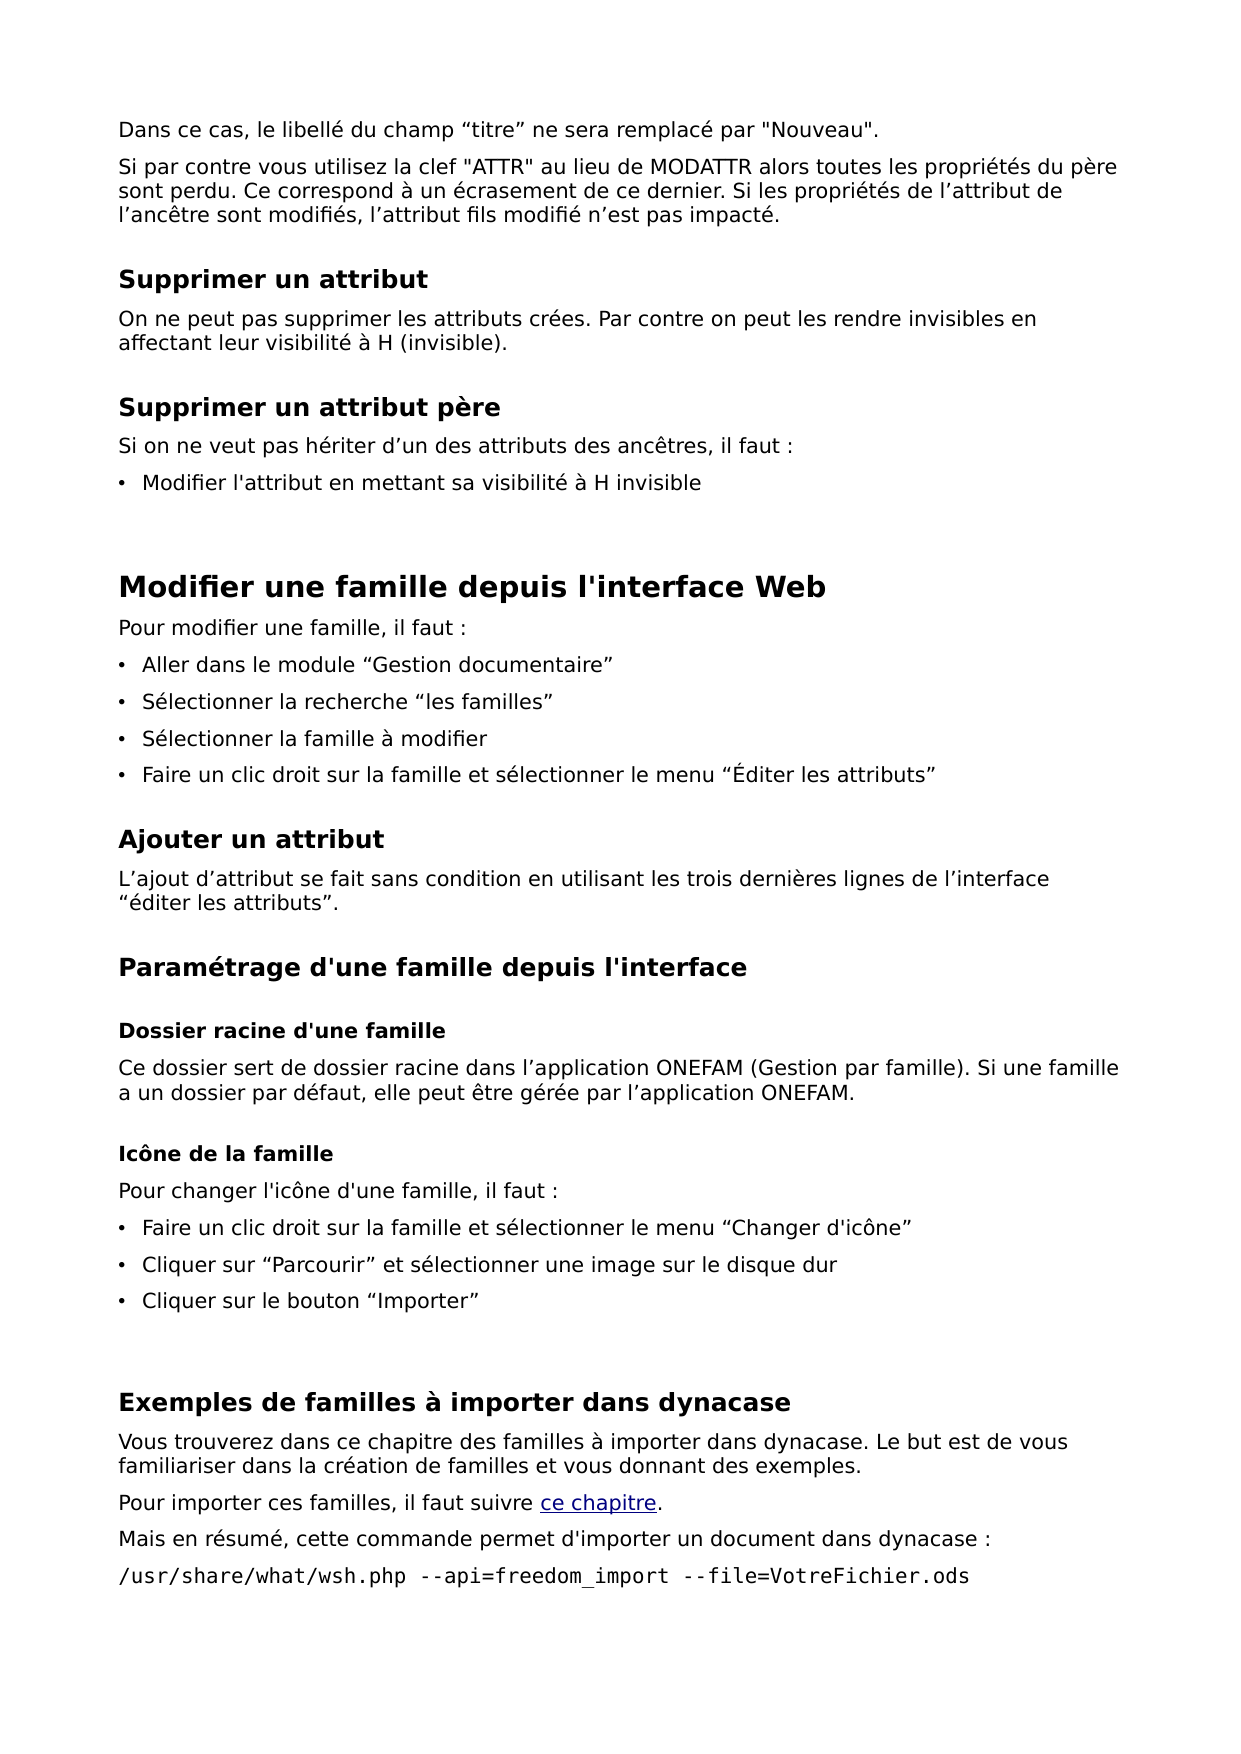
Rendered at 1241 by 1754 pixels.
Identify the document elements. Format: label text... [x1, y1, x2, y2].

subtitle Icône de la famille [118, 1142, 1122, 1167]
list Sélectionner la recherche “les familles” [118, 690, 1122, 714]
text Pour modifier une famille, il faut : [118, 616, 1122, 641]
list Modifier l'attribut en mettant sa visibilité à H invisible [118, 471, 1122, 496]
subtitle Paramétrage d'une famille depuis l'interface [118, 953, 1122, 982]
list Faire un clic droit sur la famille et sélectionner le menu “Éditer les attributs” [118, 763, 1122, 788]
subtitle Supprimer un attribut père [118, 393, 1122, 422]
text Vous trouverez dans ce chapitre des familles à importer dans dynacase. Le but est de vous familiariser dans la création de familles et vous donnant des exemples. [118, 1430, 1122, 1478]
list Aller dans le module “Gestion documentaire” [118, 653, 1122, 677]
subtitle Supprimer un attribut [118, 265, 1122, 294]
subtitle Modifier une famille depuis l'interface Web [118, 570, 1122, 604]
subtitle Exemples de familles à importer dans dynacase [118, 1388, 1122, 1417]
list Cliquer sur “Parcourir” et sélectionner une image sur le disque dur [118, 1253, 1122, 1277]
subtitle Ajouter un attribut [118, 825, 1122, 854]
text Dans ce cas, le libellé du champ “titre” ne sera remplacé par "Nouveau". [118, 118, 1122, 142]
text Pour changer l'icône d'une famille, il faut : [118, 1179, 1122, 1203]
text On ne peut pas supprimer les attributs crées. Par contre on peut les rendre invisibles en affectant leur visibilité à H (invisible). [118, 307, 1122, 355]
text L’ajout d’attribut se fait sans condition en utilisant les trois dernières lignes de l’interface “éditer les attributs”. [118, 867, 1122, 915]
text Pour importer ces familles, il faut suivre ce chapitre. [118, 1491, 1122, 1515]
text Mais en résumé, cette commande permet d'importer un document dans dynacase : [118, 1527, 1122, 1552]
list Sélectionner la famille à modifier [118, 727, 1122, 751]
text Ce dossier sert de dossier racine dans l’application ONEFAM (Gestion par famille). Si une famille a un dossier par défaut, elle peut être gérée par l’application ONEFAM. [118, 1056, 1122, 1105]
text Si par contre vous utilisez la clef "ATTR" au lieu de MODATTR alors toutes les propriétés du père sont perdu. Ce correspond à un écrasement de ce dernier. Si les propriétés de l’attribut de l’ancêtre sont modifiés, l’attribut fils modifié n’est pas impacté. [118, 155, 1122, 228]
text /usr/share/what/wsh.php --api=freedom_import --file=VotreFichier.ods [118, 1564, 1122, 1588]
subtitle Dossier racine d'une famille [118, 1019, 1122, 1044]
text Si on ne veut pas hériter d’un des attributs des ancêtres, il faut : [118, 434, 1122, 459]
list Faire un clic droit sur la famille et sélectionner le menu “Changer d'icône” [118, 1216, 1122, 1240]
list Cliquer sur le bouton “Importer” [118, 1289, 1122, 1314]
